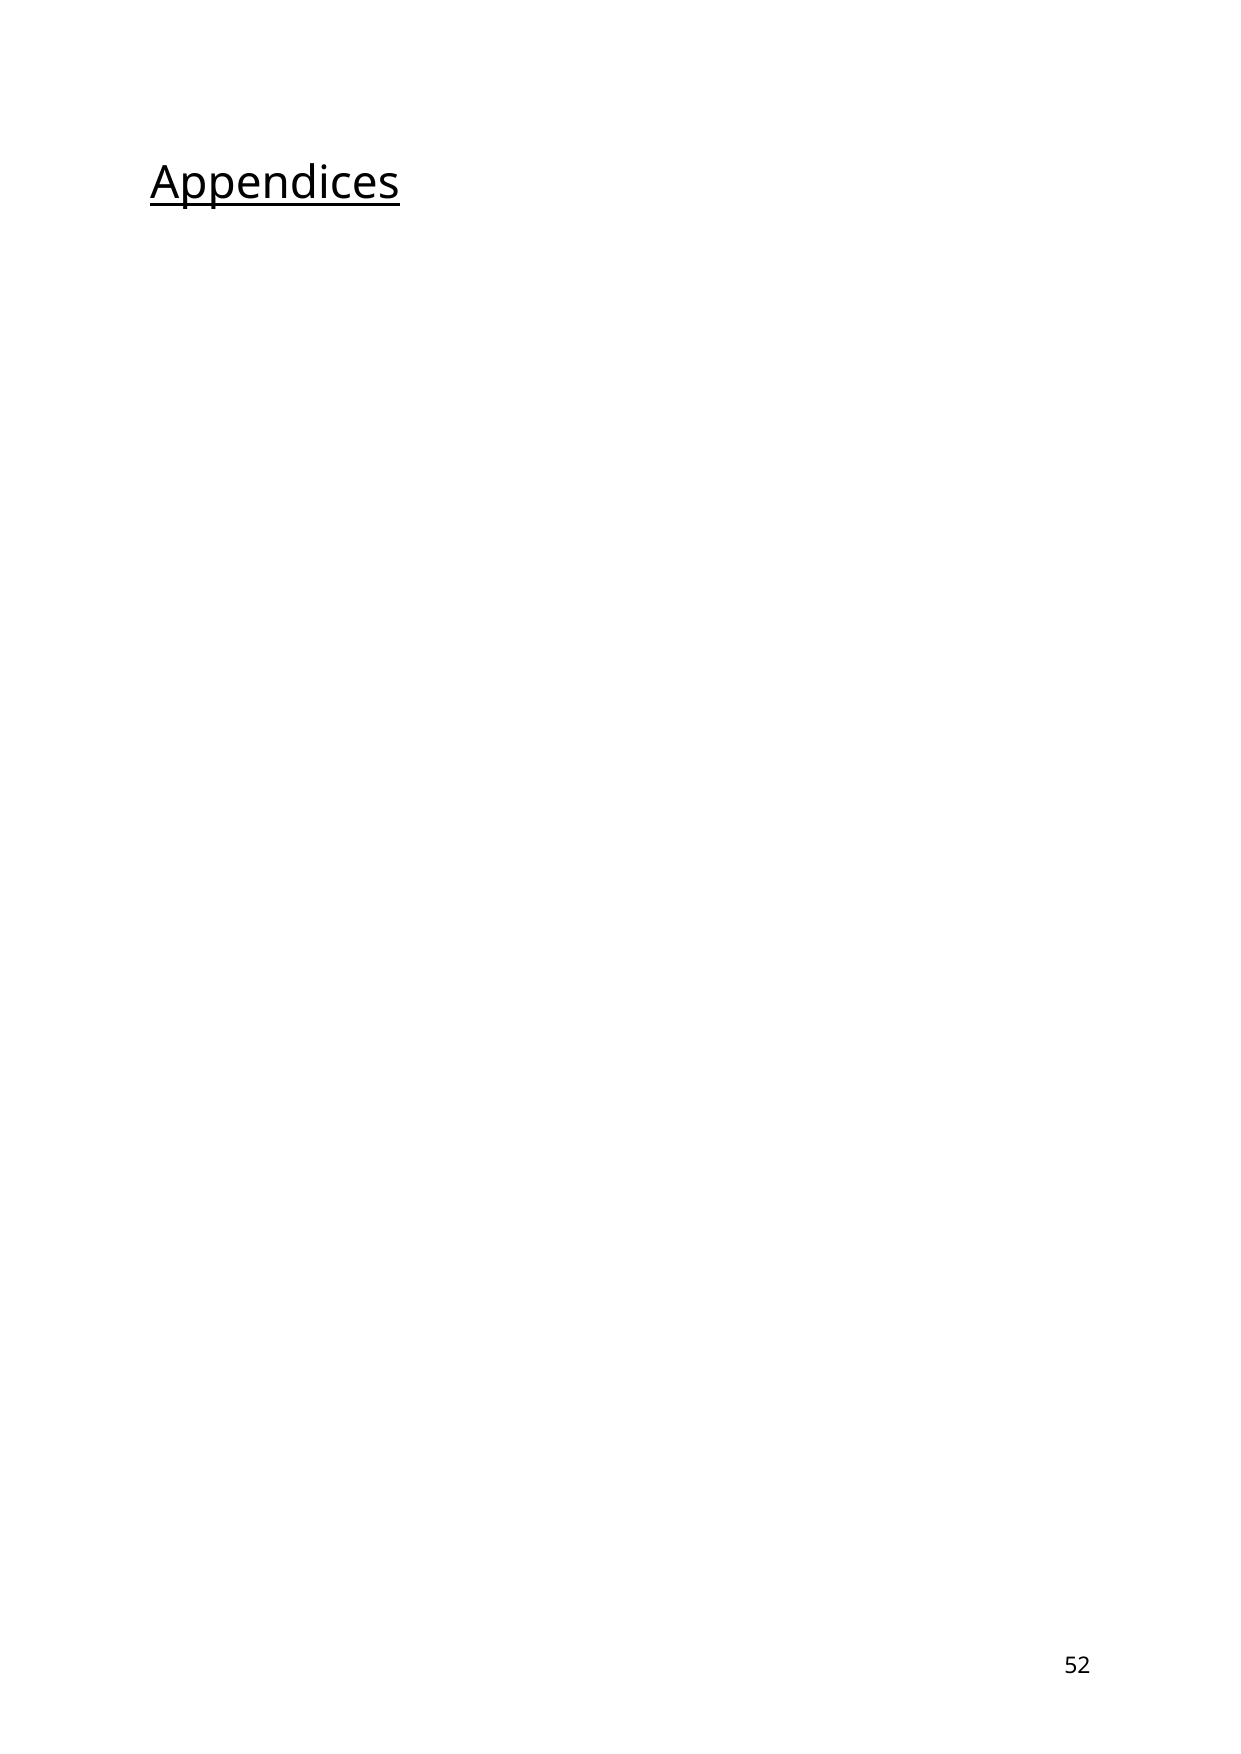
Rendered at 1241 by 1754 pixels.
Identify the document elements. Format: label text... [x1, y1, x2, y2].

subtitle Appendices [150, 150, 1090, 212]
